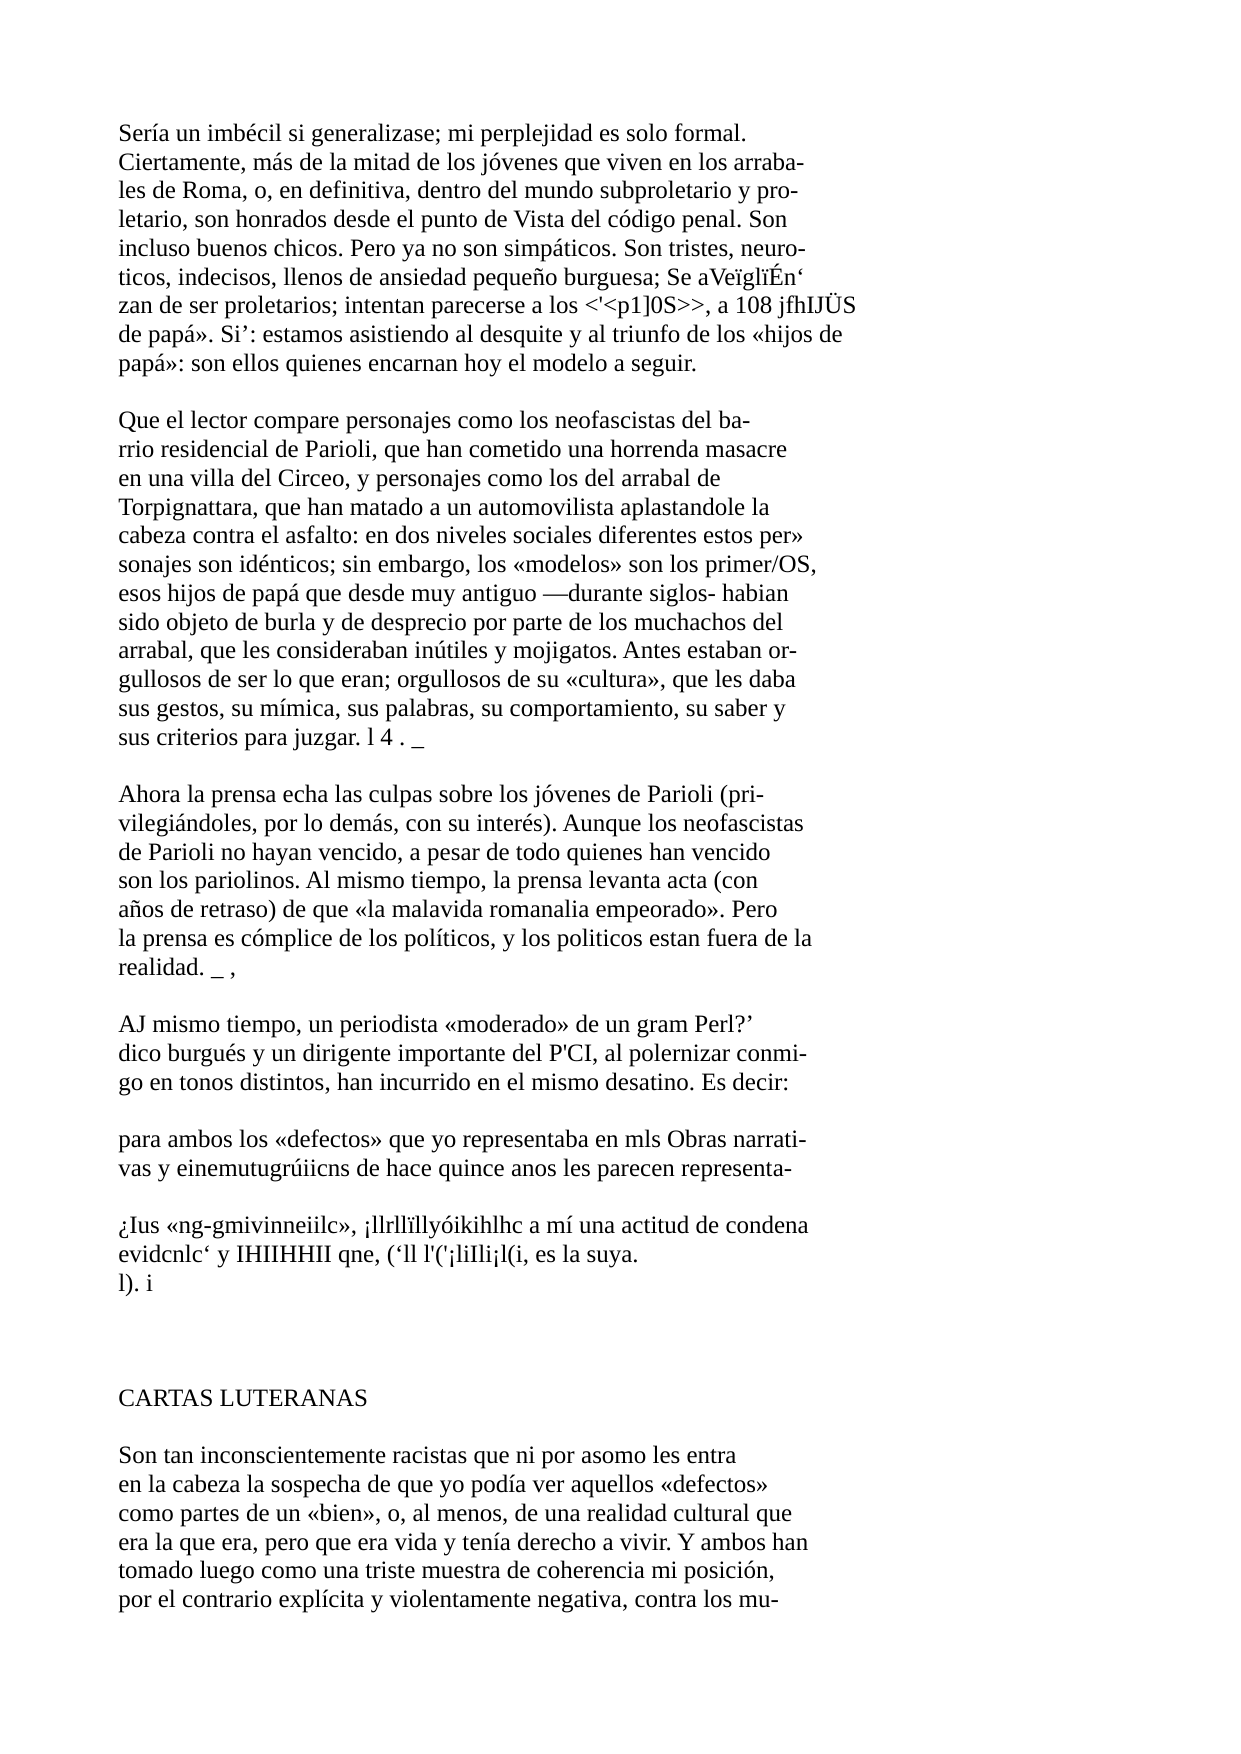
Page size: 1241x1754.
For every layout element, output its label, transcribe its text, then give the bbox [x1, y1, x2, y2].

text CARTAS LUTERANAS [118, 1383, 1122, 1412]
text Son tan inconscientemente racistas que ni por asomo les entra [118, 1441, 1122, 1469]
text realidad. _ , [118, 952, 1122, 981]
text ¿Ius «ng-gmivinneiilc», ¡llrllïllyóikihlhc a mí una actitud de condena [118, 1211, 1122, 1239]
text para ambos los «defectos» que yo representaba en mls Obras narrati- [118, 1124, 1122, 1153]
text vas y einemutugrúiicns de hace quince anos les parecen representa- [118, 1153, 1122, 1182]
text gullosos de ser lo que eran; orgullosos de su «cultura», que les daba [118, 664, 1122, 693]
text zan de ser proletarios; intentan parecerse a los <'<p1]0S>>, a 108 jfhIJÜS [118, 291, 1122, 319]
text dico burgués y un dirigente importante del P'CI, al polernizar conmi- [118, 1038, 1122, 1067]
text letario, son honrados desde el punto de Vista del código penal. Son [118, 204, 1122, 233]
text ticos, indecisos, llenos de ansiedad pequeño burguesa; Se aVeïglïÉn‘ [118, 262, 1122, 291]
text por el contrario explícita y violentamente negativa, contra los mu- [118, 1584, 1122, 1613]
text l). i [118, 1268, 1122, 1297]
text era la que era, pero que era vida y tenía derecho a vivir. Y ambos han [118, 1527, 1122, 1556]
text de Parioli no hayan vencido, a pesar de todo quienes han vencido [118, 837, 1122, 866]
text Ahora la prensa echa las culpas sobre los jóvenes de Parioli (pri- [118, 779, 1122, 808]
text Ciertamente, más de la mitad de los jóvenes que viven en los arraba- [118, 147, 1122, 176]
text tomado luego como una triste muestra de coherencia mi posición, [118, 1556, 1122, 1584]
text sonajes son idénticos; sin embargo, los «modelos» son los primer/OS, [118, 549, 1122, 578]
text papá»: son ellos quienes encarnan hoy el modelo a seguir. [118, 348, 1122, 377]
text les de Roma, o, en definitiva, dentro del mundo subproletario y pro- [118, 176, 1122, 204]
text Sería un imbécil si generalizase; mi perplejidad es solo formal. [118, 118, 1122, 147]
text la prensa es cómplice de los políticos, y los politicos estan fuera de la [118, 923, 1122, 952]
text son los pariolinos. Al mismo tiempo, la prensa levanta acta (con [118, 866, 1122, 894]
text sido objeto de burla y de desprecio por parte de los muchachos del [118, 607, 1122, 636]
text esos hijos de papá que desde muy antiguo —durante siglos- habian [118, 578, 1122, 607]
text en la cabeza la sospecha de que yo podía ver aquellos «defectos» [118, 1469, 1122, 1498]
text como partes de un «bien», o, al menos, de una realidad cultural que [118, 1498, 1122, 1527]
text en una villa del Circeo, y personajes como los del arrabal de [118, 463, 1122, 492]
text arrabal, que les consideraban inútiles y mojigatos. Antes estaban or- [118, 636, 1122, 664]
text incluso buenos chicos. Pero ya no son simpáticos. Son tristes, neuro- [118, 233, 1122, 262]
text rrio residencial de Parioli, que han cometido una horrenda masacre [118, 434, 1122, 463]
text sus gestos, su mímica, sus palabras, su comportamiento, su saber y [118, 693, 1122, 722]
text años de retraso) de que «la malavida romanalia empeorado». Pero [118, 894, 1122, 923]
text Que el lector compare personajes como los neofascistas del ba- [118, 406, 1122, 434]
text sus criterios para juzgar. l 4 . _ [118, 722, 1122, 751]
text go en tonos distintos, han incurrido en el mismo desatino. Es decir: [118, 1067, 1122, 1096]
text AJ mismo tiempo, un periodista «moderado» de un gram Perl?’ [118, 1009, 1122, 1038]
text vilegiándoles, por lo demás, con su interés). Aunque los neofascistas [118, 808, 1122, 837]
text Torpignattara, que han matado a un automovilista aplastandole la [118, 492, 1122, 521]
text evidcnlc‘ y IHIIHHII qne, (‘ll l'('¡liIli¡l(i, es la suya. [118, 1239, 1122, 1268]
text cabeza contra el asfalto: en dos niveles sociales diferentes estos per» [118, 521, 1122, 549]
text de papá». Si’: estamos asistiendo al desquite y al triunfo de los «hijos de [118, 319, 1122, 348]
